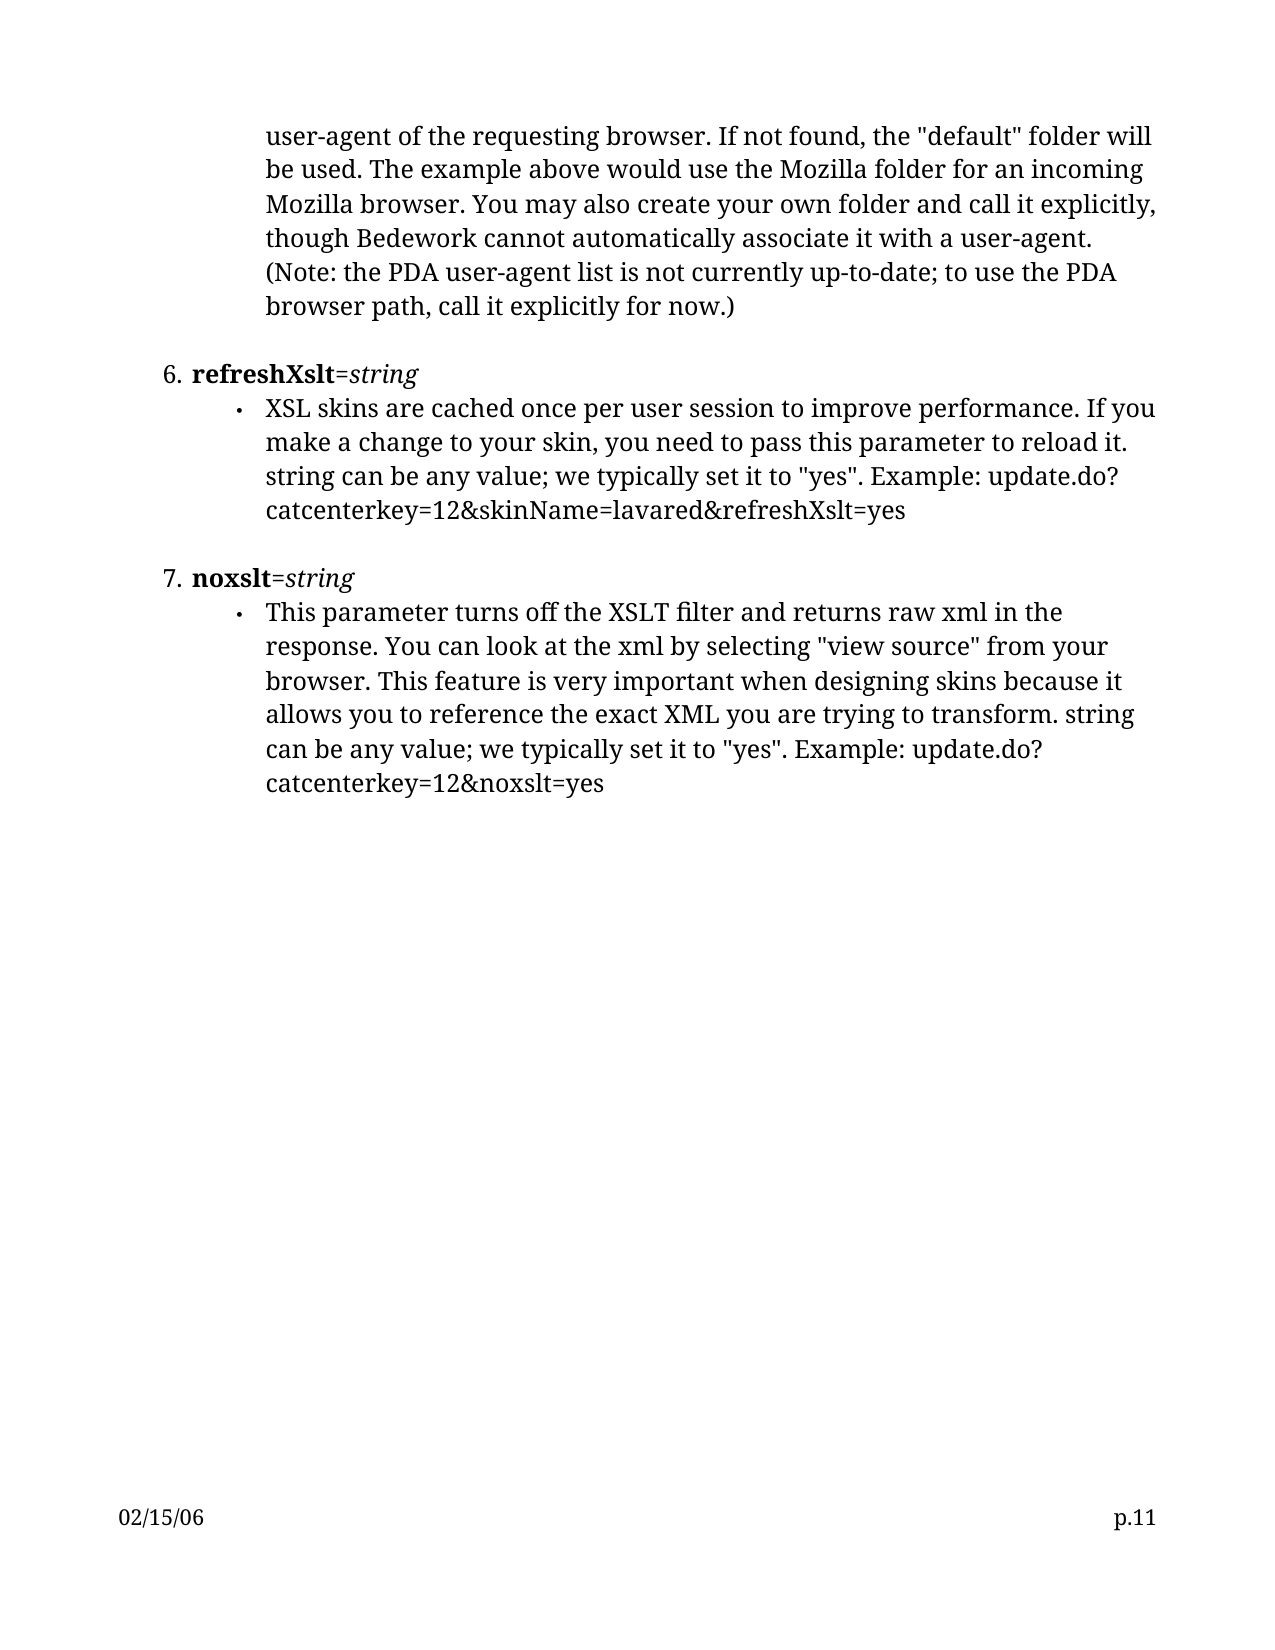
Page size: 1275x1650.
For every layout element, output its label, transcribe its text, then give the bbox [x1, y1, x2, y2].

list refreshXslt=string [162, 357, 1157, 391]
list noxslt=string [162, 561, 1157, 595]
list user-agent of the requesting browser. If not found, the "default" folder will be used. The example above would use the Mozilla folder for an incoming Mozilla browser. You may also create your own folder and call it explicitly, though Bedework cannot automatically associate it with a user-agent. (Note: the PDA user-agent list is not currently up-to-date; to use the PDA browser path, call it explicitly for now.) [236, 118, 1157, 357]
list XSL skins are cached once per user session to improve performance. If you make a change to your skin, you need to pass this parameter to reload it. string can be any value; we typically set it to "yes". Example: update.do?catcenterkey=12&skinName=lavared&refreshXslt=yes [236, 391, 1157, 561]
list This parameter turns off the XSLT filter and returns raw xml in the response. You can look at the xml by selecting "view source" from your browser. This feature is very important when designing skins because it allows you to reference the exact XML you are trying to transform. string can be any value; we typically set it to "yes". Example: update.do?catcenterkey=12&noxslt=yes [236, 595, 1157, 799]
